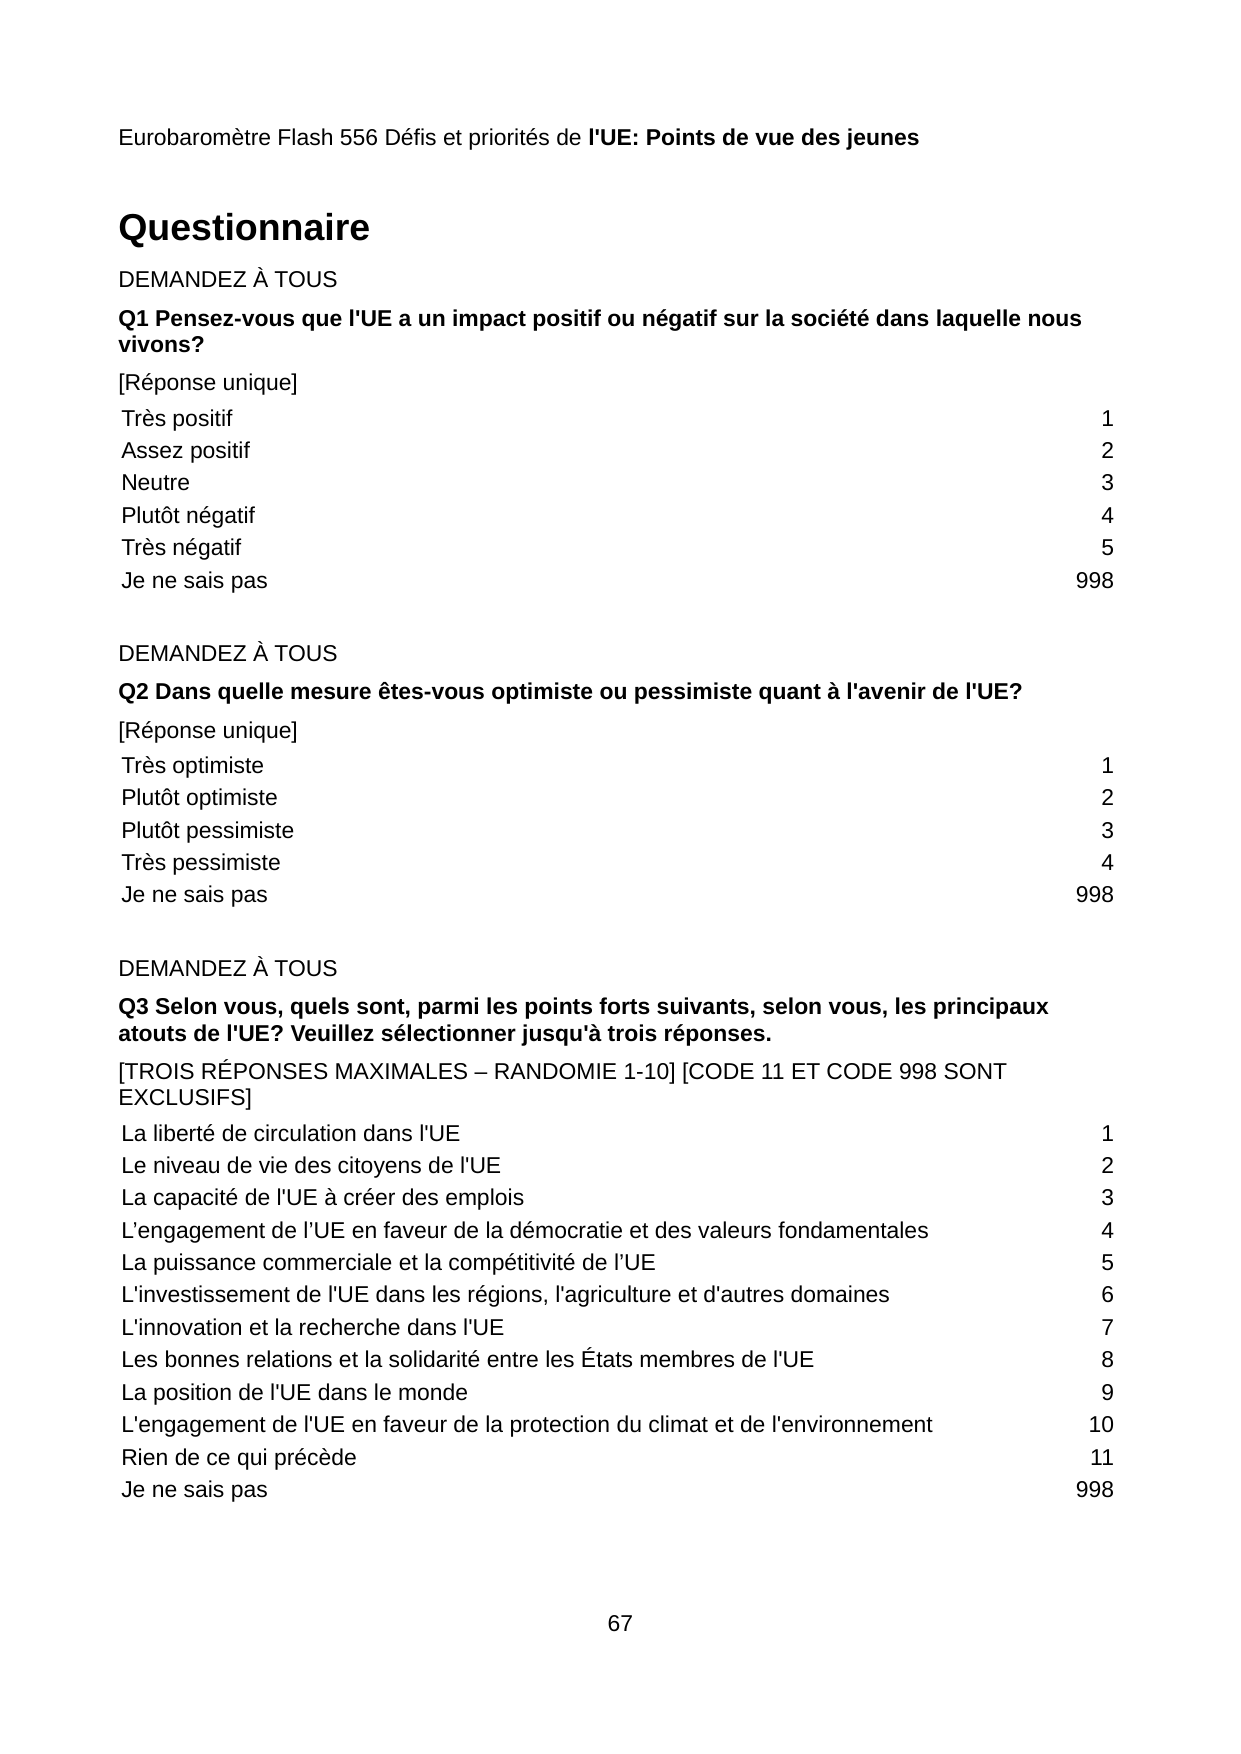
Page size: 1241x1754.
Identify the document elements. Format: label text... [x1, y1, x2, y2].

table_cell Je ne sais pas [118, 1473, 1004, 1505]
text [Réponse unique] [118, 369, 1122, 396]
table_header 1 [1004, 749, 1117, 781]
table_header 1 [1004, 402, 1117, 434]
table_cell 5 [1004, 1246, 1117, 1278]
table_cell L’engagement de l’UE en faveur de la démocratie et des valeurs fondamentales [118, 1214, 1004, 1246]
table_cell Je ne sais pas [118, 564, 1004, 596]
table_cell 3 [1004, 1181, 1117, 1214]
table_cell 998 [1004, 879, 1117, 911]
table_cell 2 [1004, 434, 1117, 466]
text DEMANDEZ À TOUS [118, 640, 1122, 666]
table_header Très optimiste [118, 749, 1004, 781]
table_cell Plutôt optimiste [118, 781, 1004, 814]
table_cell Neutre [118, 466, 1004, 499]
table_cell 9 [1004, 1376, 1117, 1408]
table_cell 6 [1004, 1279, 1117, 1311]
table_cell 4 [1004, 499, 1117, 531]
table_cell 998 [1004, 564, 1117, 596]
table_cell 4 [1004, 846, 1117, 878]
table_cell Plutôt négatif [118, 499, 1004, 531]
table_cell 7 [1004, 1311, 1117, 1343]
text [Réponse unique] [118, 717, 1122, 743]
table_cell Le niveau de vie des citoyens de l'UE [118, 1149, 1004, 1181]
table_cell 3 [1004, 466, 1117, 499]
table_cell 11 [1004, 1440, 1117, 1473]
table_cell 998 [1004, 1473, 1117, 1505]
text Q2 Dans quelle mesure êtes-vous optimiste ou pessimiste quant à l'avenir de l'UE? [118, 678, 1122, 705]
table_cell Rien de ce qui précède [118, 1440, 1004, 1473]
text Q3 Selon vous, quels sont, parmi les points forts suivants, selon vous, les principaux atouts de l'UE? Veuillez sélectionner jusqu'à trois réponses. [118, 993, 1122, 1046]
table_cell Plutôt pessimiste [118, 814, 1004, 846]
subtitle Questionnaire [118, 205, 1122, 248]
text DEMANDEZ À TOUS [118, 955, 1122, 981]
table_cell Assez positif [118, 434, 1004, 466]
table_cell Très négatif [118, 531, 1004, 563]
table_cell La position de l'UE dans le monde [118, 1376, 1004, 1408]
text Q1 Pensez-vous que l'UE a un impact positif ou négatif sur la société dans laquelle nous vivons? [118, 305, 1122, 357]
table_cell Les bonnes relations et la solidarité entre les États membres de l'UE [118, 1343, 1004, 1376]
table_header La liberté de circulation dans l'UE [118, 1116, 1004, 1149]
table_cell L'engagement de l'UE en faveur de la protection du climat et de l'environnement [118, 1408, 1004, 1440]
table_cell Je ne sais pas [118, 879, 1004, 911]
text DEMANDEZ À TOUS [118, 266, 1122, 293]
table_cell 3 [1004, 814, 1117, 846]
table_cell La puissance commerciale et la compétitivité de l’UE [118, 1246, 1004, 1278]
table_cell L'investissement de l'UE dans les régions, l'agriculture et d'autres domaines [118, 1279, 1004, 1311]
table_header Très positif [118, 402, 1004, 434]
table_cell 10 [1004, 1408, 1117, 1440]
table_cell 4 [1004, 1214, 1117, 1246]
table_cell Très pessimiste [118, 846, 1004, 878]
table_cell 5 [1004, 531, 1117, 563]
table_cell L'innovation et la recherche dans l'UE [118, 1311, 1004, 1343]
table_header 1 [1004, 1116, 1117, 1149]
text [TROIS RÉPONSES MAXIMALES – RANDOMIE 1-10] [CODE 11 ET CODE 998 SONT EXCLUSIFS] [118, 1058, 1122, 1111]
table_cell 8 [1004, 1343, 1117, 1376]
table_cell La capacité de l'UE à créer des emplois [118, 1181, 1004, 1214]
table_cell 2 [1004, 1149, 1117, 1181]
table_cell 2 [1004, 781, 1117, 814]
